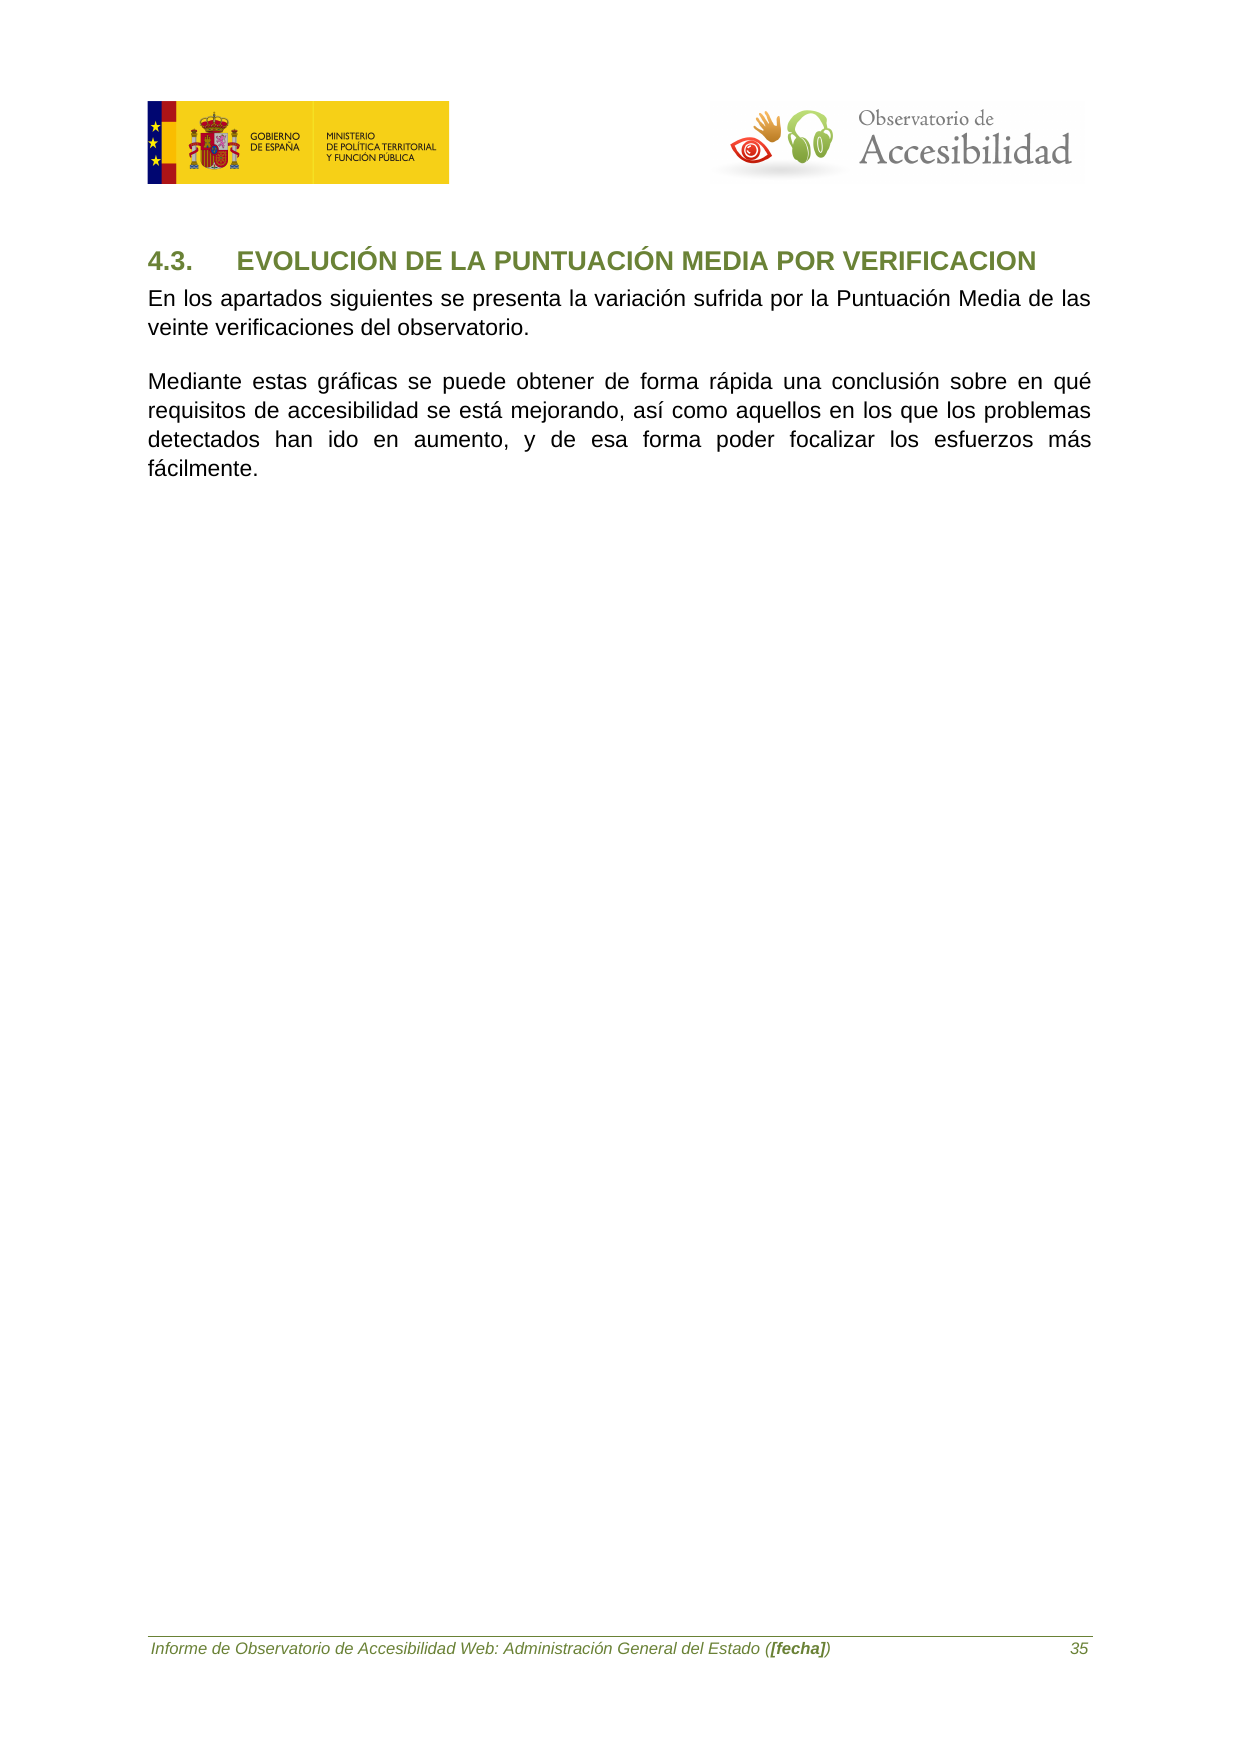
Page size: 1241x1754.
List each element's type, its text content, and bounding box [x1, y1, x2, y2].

text Mediante estas gráficas se puede obtener de forma rápida una conclusión sobre en qué requisitos de accesibilidad se está mejorando, así como aquellos en los que los problemas detectados han ido en aumento, y de esa forma poder focalizar los esfuerzos más fácilmente. [148, 368, 1092, 481]
picture [710, 101, 1086, 184]
text En los apartados siguientes se presenta la variación sufrida por la Puntuación Media de las veinte verificaciones del observatorio. [148, 285, 1092, 341]
subtitle Evolución de la Puntuación Media por Verificacion [148, 245, 1092, 276]
picture [147, 101, 450, 184]
